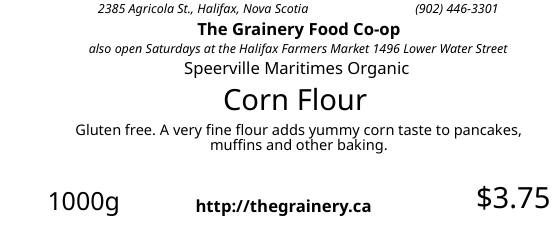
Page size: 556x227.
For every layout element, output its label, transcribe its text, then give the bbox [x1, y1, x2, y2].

table_header 2385 Agricola St., Halifax, Nova Scotia (902) 446-3301 The Grainery Food Co-op also open Saturdays at the Halifax Farmers Market 1496 Lower Water Street [47, 0, 550, 57]
table_cell http://thegrainery.ca [151, 175, 415, 217]
table_cell Speerville Maritimes Organic Corn Flour Gluten free. A very fine flour adds yummy corn taste to pancakes, muffins and other baking. [47, 57, 550, 175]
table_cell 1000g [47, 175, 151, 217]
table_cell $3.75 [415, 175, 550, 217]
